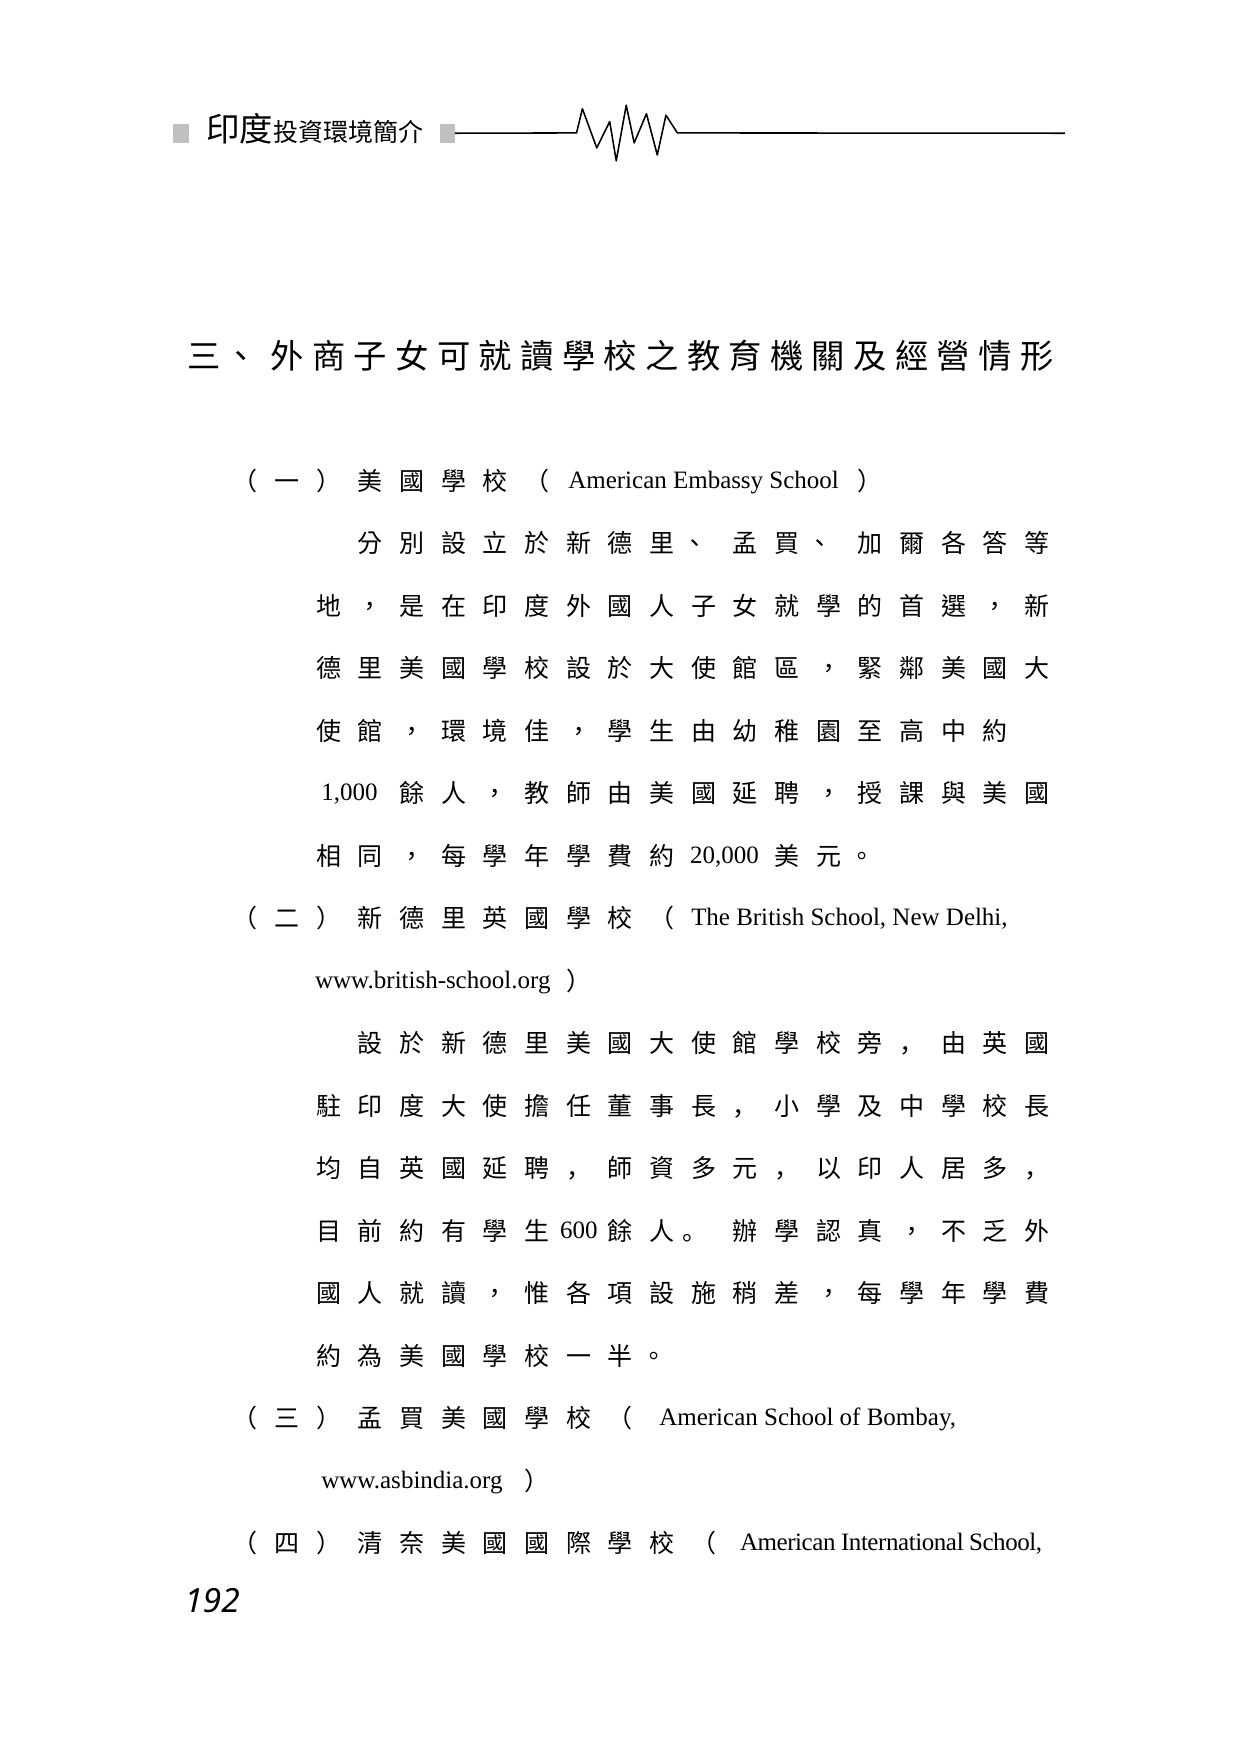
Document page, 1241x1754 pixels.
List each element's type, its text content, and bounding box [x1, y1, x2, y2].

text （四）清奈美國國際學校（American International School, [207, 1500, 1058, 1563]
text （三）孟買美國學校（American School of Bombay, www.asbindia.org） [207, 1375, 1058, 1500]
text （一）美國學校（American Embassy School） [207, 438, 1058, 500]
text 分別設立於新德里、孟買、加爾各答等地，是在印度外國人子女就學的首選，新德里美國學校設於大使館區，緊鄰美國大使館，環境佳，學生由幼稚園至高中約1,000餘人，教師由美國延聘，授課與美國相同，每學年學費約20,000美元。 [281, 500, 1058, 875]
text 設於新德里美國大使館學校旁，由英國駐印度大使擔任董事長，小學及中學校長均自英國延聘，師資多元，以印人居多，目前約有學生600餘人。辦學認真，不乏外國人就讀，惟各項設施稍差，每學年學費約為美國學校一半。 [281, 1000, 1058, 1375]
text 三、外商子女可就讀學校之教育機關及經營情形 [183, 313, 1058, 375]
text （二）新德里英國學校（The British School, New Delhi, www.british-school.org） [207, 875, 1058, 1000]
